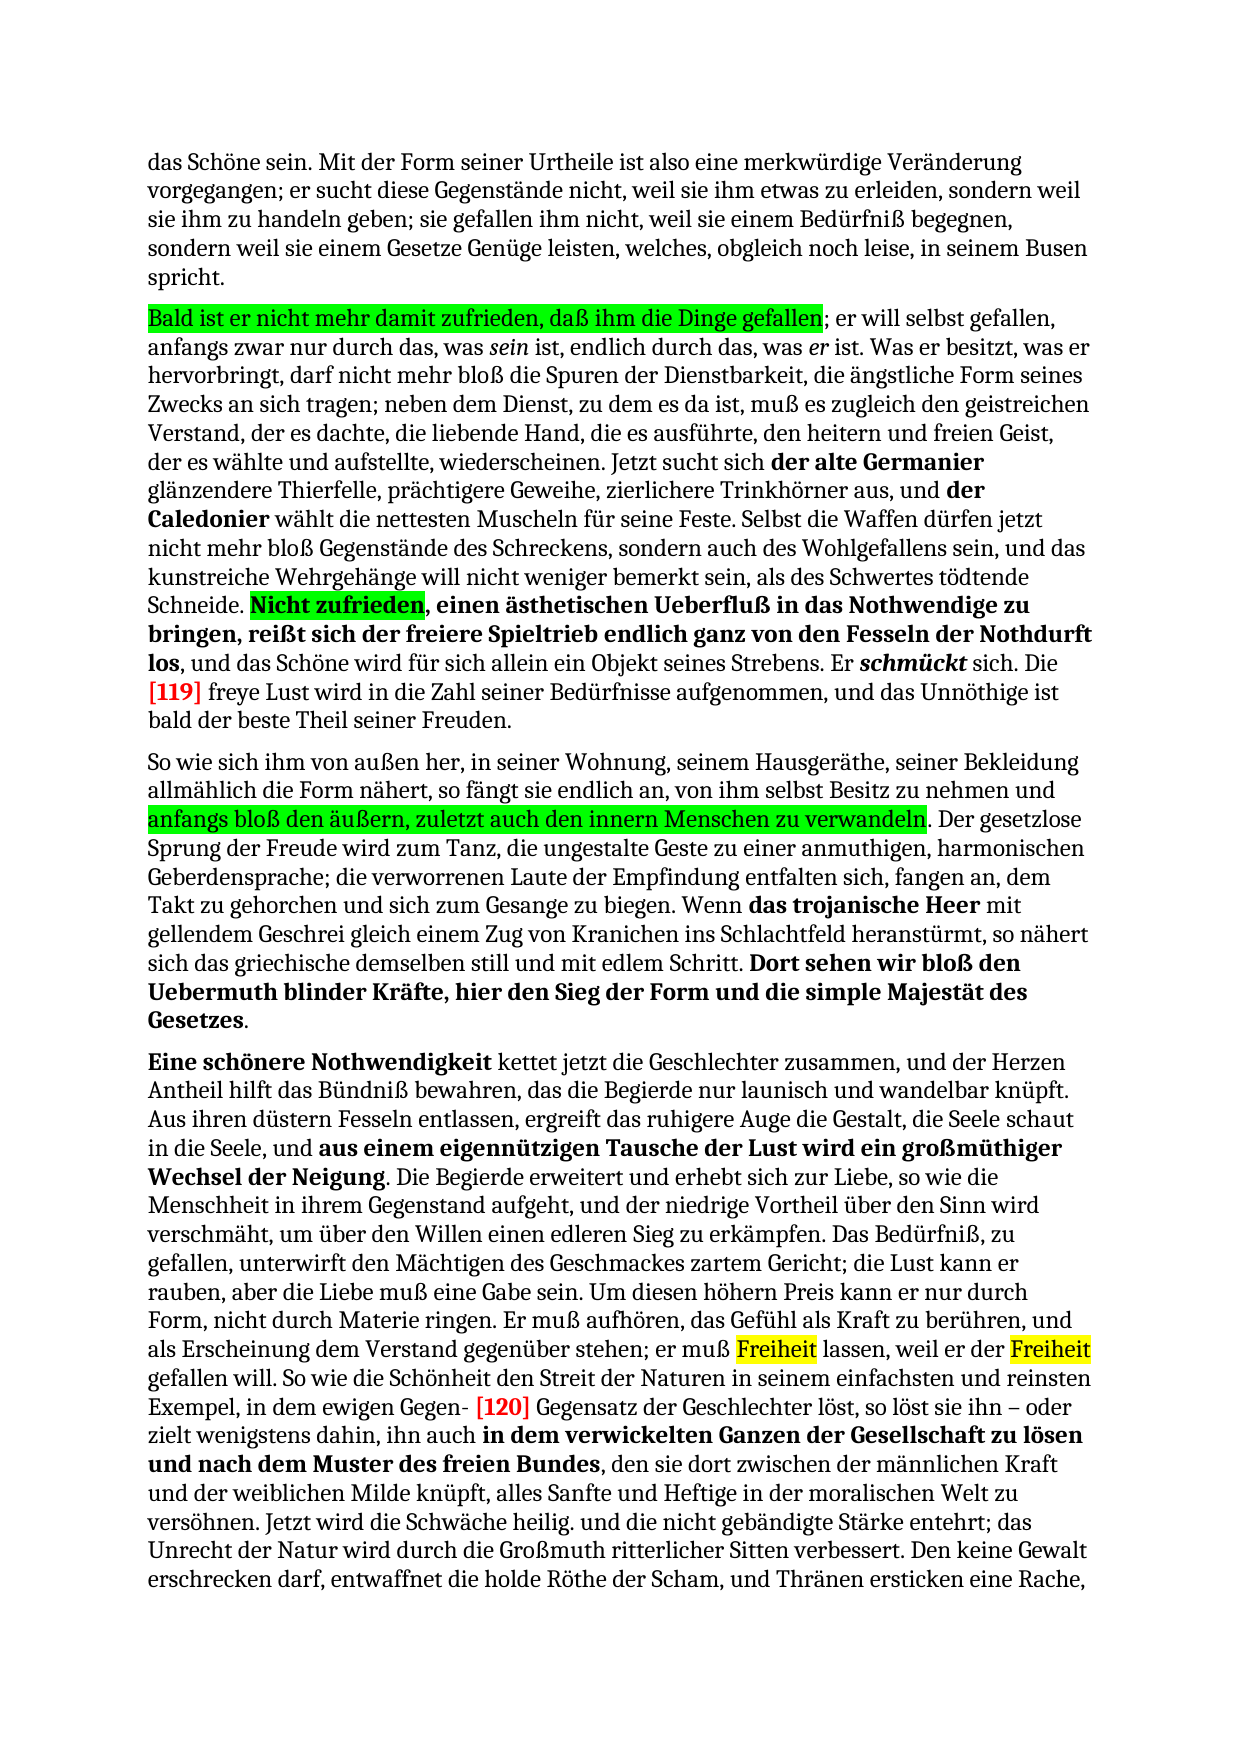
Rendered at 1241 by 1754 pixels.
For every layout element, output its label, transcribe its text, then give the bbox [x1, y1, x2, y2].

text Bald ist er nicht mehr damit zufrieden, daß ihm die Dinge gefallen; er will selbst gefallen, anfangs zwar nur durch das, was sein ist, endlich durch das, was er ist. Was er besitzt, was er hervorbringt, darf nicht mehr bloß die Spuren der Dienstbarkeit, die ängstliche Form seines Zwecks an sich tragen; neben dem Dienst, zu dem es da ist, muß es zugleich den geistreichen Verstand, der es dachte, die liebende Hand, die es ausführte, den heitern und freien Geist, der es wählte und aufstellte, wiederscheinen. Jetzt sucht sich der alte Germanier glänzendere Thierfelle, prächtigere Geweihe, zierlichere Trinkhörner aus, und der Caledonier wählt die nettesten Muscheln für seine Feste. Selbst die Waffen dürfen jetzt nicht mehr bloß Gegenstände des Schreckens, sondern auch des Wohlgefallens sein, und das kunstreiche Wehrgehänge will nicht weniger bemerkt sein, als des Schwertes tödtende Schneide. Nicht zufrieden, einen ästhetischen Ueberfluß in das Nothwendige zu bringen, reißt sich der freiere Spieltrieb endlich ganz von den Fesseln der Nothdurft los, und das Schöne wird für sich allein ein Objekt seines Strebens. Er schmückt sich. Die [119] freye Lust wird in die Zahl seiner Bedürfnisse aufgenommen, und das Unnöthige ist bald der beste Theil seiner Freuden. [148, 304, 1092, 735]
text So wie sich ihm von außen her, in seiner Wohnung, seinem Hausgeräthe, seiner Bekleidung allmählich die Form nähert, so fängt sie endlich an, von ihm selbst Besitz zu nehmen und anfangs bloß den äußern, zuletzt auch den innern Menschen zu verwandeln. Der gesetzlose Sprung der Freude wird zum Tanz, die ungestalte Geste zu einer anmuthigen, harmonischen Geberdensprache; die verworrenen Laute der Empfindung entfalten sich, fangen an, dem Takt zu gehorchen und sich zum Gesange zu biegen. Wenn das trojanische Heer mit gellendem Geschrei gleich einem Zug von Kranichen ins Schlachtfeld heranstürmt, so nähert sich das griechische demselben still und mit edlem Schritt. Dort sehen wir bloß den Uebermuth blinder Kräfte, hier den Sieg der Form und die simple Majestät des Gesetzes. [148, 748, 1092, 1035]
text das Schöne sein. Mit der Form seiner Urtheile ist also eine merkwürdige Veränderung vorgegangen; er sucht diese Gegenstände nicht, weil sie ihm etwas zu erleiden, sondern weil sie ihm zu handeln geben; sie gefallen ihm nicht, weil sie einem Bedürfniß begegnen, sondern weil sie einem Gesetze Genüge leisten, welches, obgleich noch leise, in seinem Busen spricht. [148, 148, 1092, 291]
text Eine schönere Nothwendigkeit kettet jetzt die Geschlechter zusammen, und der Herzen Antheil hilft das Bündniß bewahren, das die Begierde nur launisch und wandelbar knüpft. Aus ihren düstern Fesseln entlassen, ergreift das ruhigere Auge die Gestalt, die Seele schaut in die Seele, und aus einem eigennützigen Tausche der Lust wird ein großmüthiger Wechsel der Neigung. Die Begierde erweitert und erhebt sich zur Liebe, so wie die Menschheit in ihrem Gegenstand aufgeht, und der niedrige Vortheil über den Sinn wird verschmäht, um über den Willen einen edleren Sieg zu erkämpfen. Das Bedürfniß, zu gefallen, unterwirft den Mächtigen des Geschmackes zartem Gericht; die Lust kann er rauben, aber die Liebe muß eine Gabe sein. Um diesen höhern Preis kann er nur durch Form, nicht durch Materie ringen. Er muß aufhören, das Gefühl als Kraft zu berühren, und als Erscheinung dem Verstand gegenüber stehen; er muß Freiheit lassen, weil er der Freiheit gefallen will. So wie die Schönheit den Streit der Naturen in seinem einfachsten und reinsten Exempel, in dem ewigen Gegen- [120] Gegensatz der Geschlechter löst, so löst sie ihn – oder zielt wenigstens dahin, ihn auch in dem verwickelten Ganzen der Gesellschaft zu lösen und nach dem Muster des freien Bundes, den sie dort zwischen der männlichen Kraft und der weiblichen Milde knüpft, alles Sanfte und Heftige in der moralischen Welt zu versöhnen. Jetzt wird die Schwäche heilig. und die nicht gebändigte Stärke entehrt; das Unrecht der Natur wird durch die Großmuth ritterlicher Sitten verbessert. Den keine Gewalt erschrecken darf, entwaffnet die holde Röthe der Scham, und Thränen ersticken eine Rache, [148, 1048, 1092, 1594]
